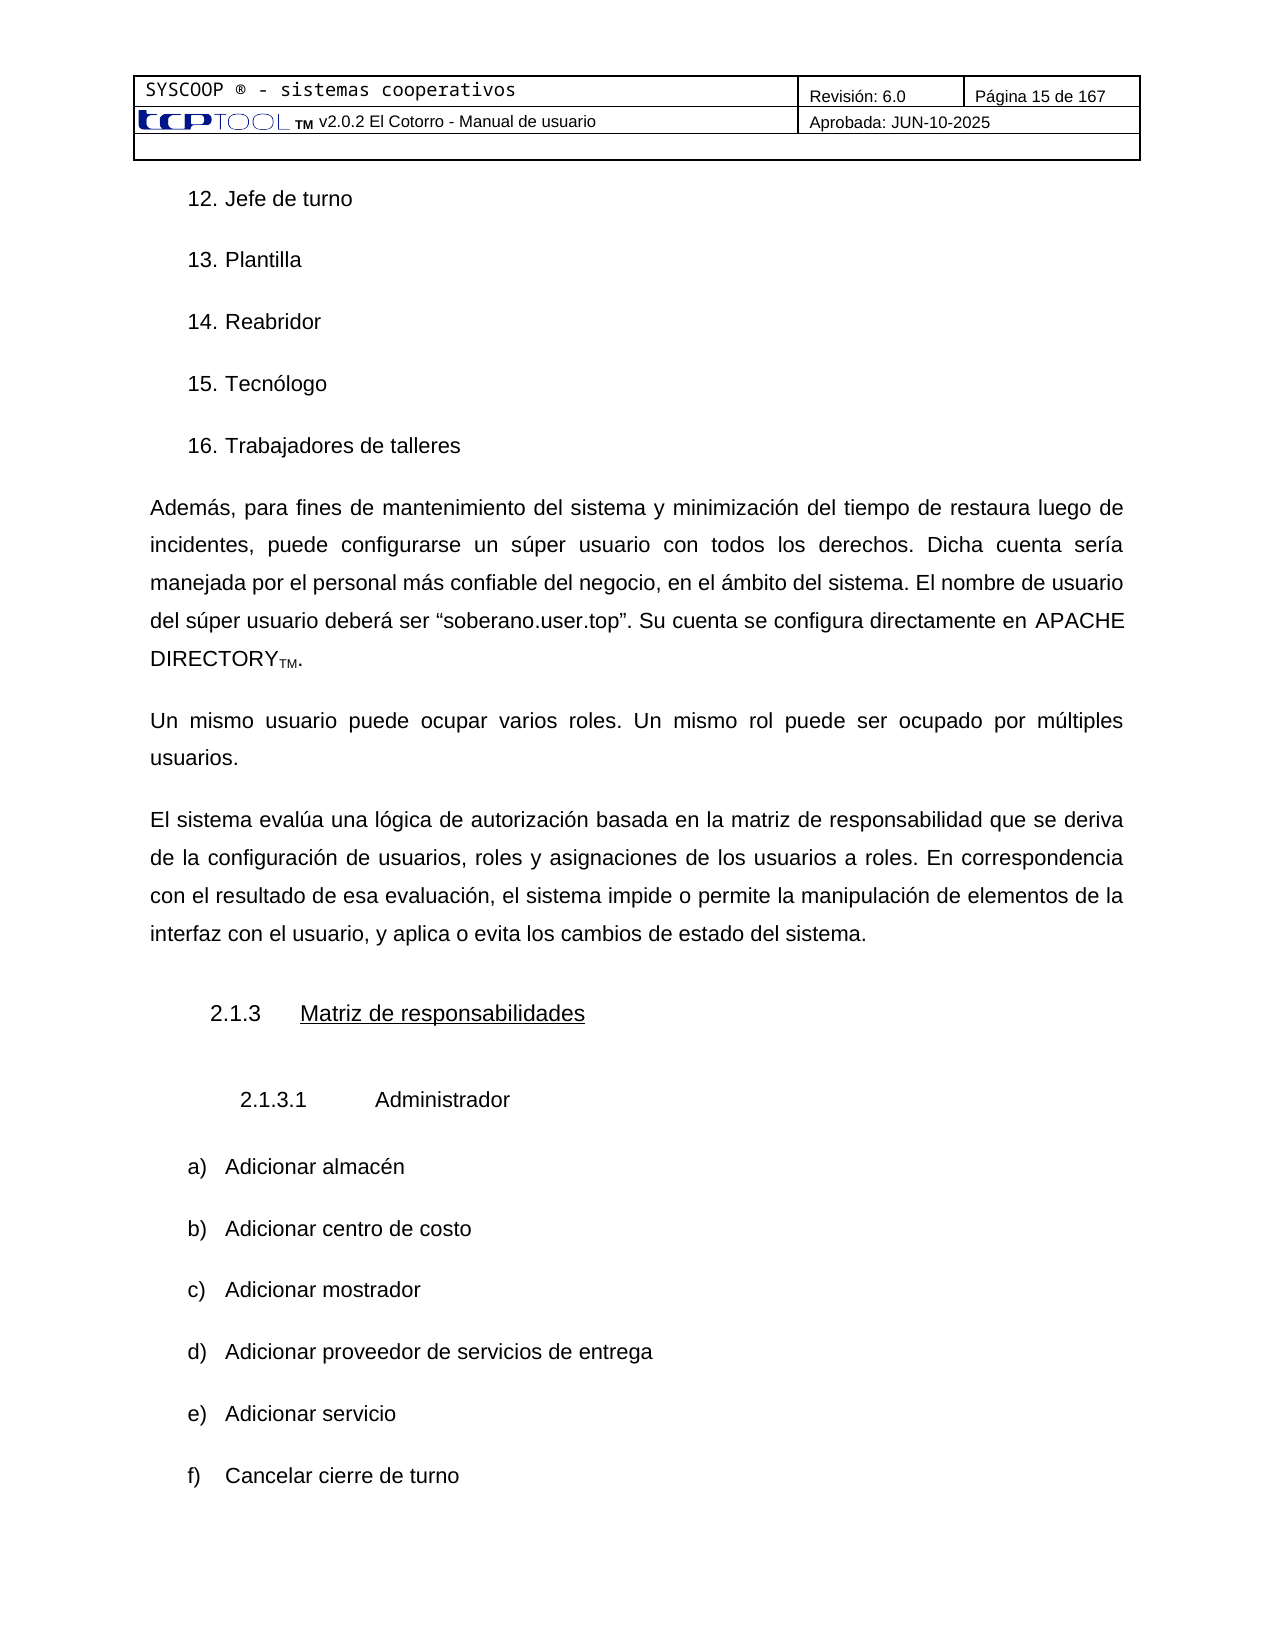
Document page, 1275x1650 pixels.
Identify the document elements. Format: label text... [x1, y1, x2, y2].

list Tecnólogo [187, 371, 1125, 396]
list Jefe de turno [187, 186, 1125, 211]
subtitle Matriz de responsabilidades [210, 1000, 1125, 1027]
text El sistema evalúa una lógica de autorización basada en la matriz de responsabilidad que se deriva de la configuración de usuarios, roles y asignaciones de los usuarios a roles. En correspondencia con el resultado de esa evaluación, el sistema impide o permite la manipulación de elementos de la interfaz con el usuario, y aplica o evita los cambios de estado del sistema. [150, 807, 1125, 946]
list Plantilla [187, 247, 1125, 273]
picture [138, 110, 290, 130]
text Un mismo usuario puede ocupar varios roles. Un mismo rol puede ser ocupado por múltiples usuarios. [150, 707, 1125, 771]
subtitle Administrador [240, 1087, 1125, 1112]
list Trabajadores de talleres [187, 433, 1125, 458]
list Cancelar cierre de turno [187, 1463, 1125, 1488]
list Reabridor [187, 309, 1125, 334]
list Adicionar proveedor de servicios de entrega [187, 1339, 1125, 1364]
list Adicionar servicio [187, 1401, 1125, 1426]
list Adicionar almacén [187, 1154, 1125, 1179]
text Además, para fines de mantenimiento del sistema y minimización del tiempo de restaura luego de incidentes, puede configurarse un súper usuario con todos los derechos. Dicha cuenta sería manejada por el personal más confiable del negocio, en el ámbito del sistema. El nombre de usuario del súper usuario deberá ser “soberano.user.top”. Su cuenta se configura directamente en APACHE DIRECTORYTM. [150, 494, 1125, 671]
list Adicionar mostrador [187, 1277, 1125, 1303]
list Adicionar centro de costo [187, 1216, 1125, 1241]
